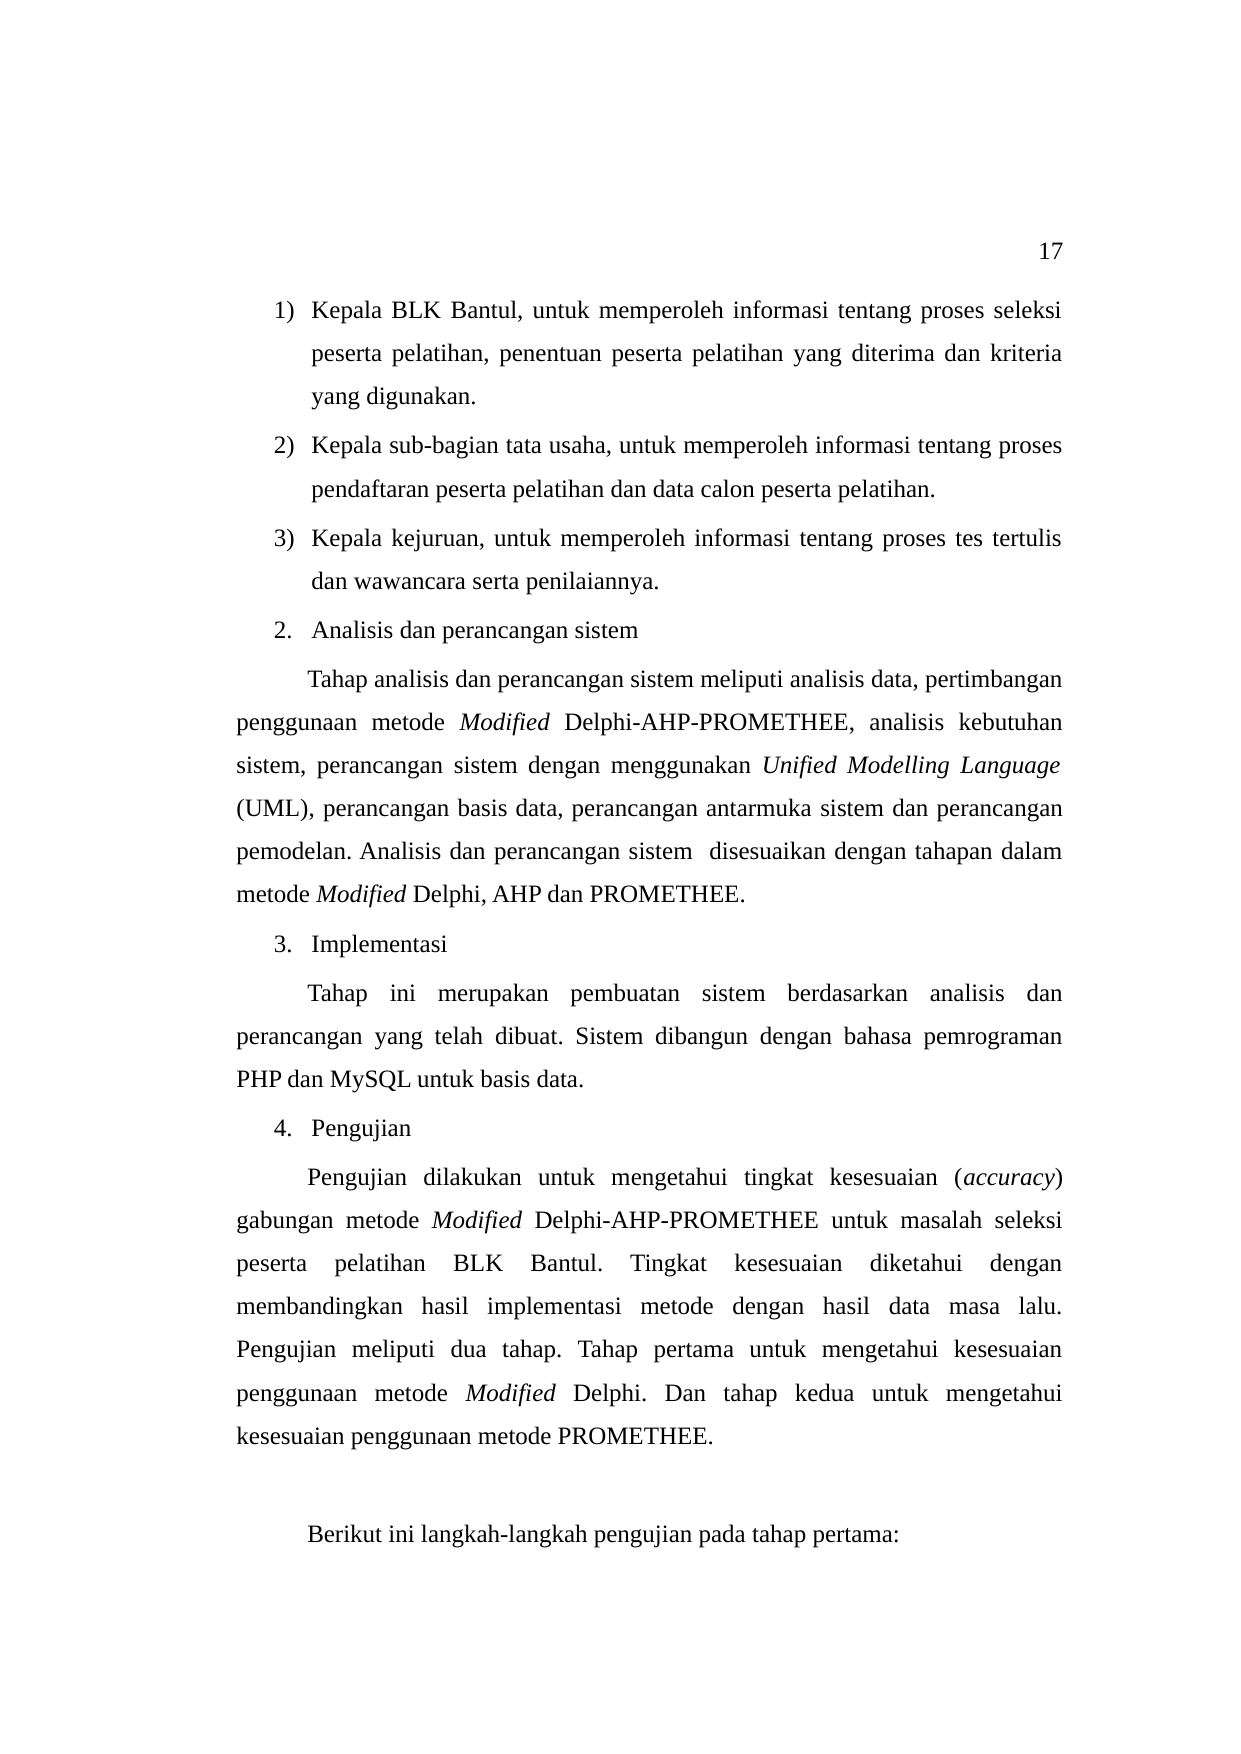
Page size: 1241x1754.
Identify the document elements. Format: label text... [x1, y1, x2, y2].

text Pengujian dilakukan untuk mengetahui tingkat kesesuaian (accuracy) gabungan metode Modified Delphi-AHP-PROMETHEE untuk masalah seleksi peserta pelatihan BLK Bantul. Tingkat kesesuaian diketahui dengan membandingkan hasil implementasi metode dengan hasil data masa lalu. Pengujian meliputi dua tahap. Tahap pertama untuk mengetahui kesesuaian penggunaan metode Modified Delphi. Dan tahap kedua untuk mengetahui kesesuaian penggunaan metode PROMETHEE. [236, 1162, 1063, 1449]
text Berikut ini langkah-langkah pengujian pada tahap pertama: [236, 1519, 1063, 1548]
list Pengujian [274, 1113, 1063, 1142]
list Kepala sub-bagian tata usaha, untuk memperoleh informasi tentang proses pendaftaran peserta pelatihan dan data calon peserta pelatihan. [274, 431, 1063, 502]
text Tahap ini merupakan pembuatan sistem berdasarkan analisis dan perancangan yang telah dibuat. Sistem dibangun dengan bahasa pemrograman PHP dan MySQL untuk basis data. [236, 978, 1063, 1093]
text Tahap analisis dan perancangan sistem meliputi analisis data, pertimbangan penggunaan metode Modified Delphi-AHP-PROMETHEE, analisis kebutuhan sistem, perancangan sistem dengan menggunakan Unified Modelling Language (UML), perancangan basis data, perancangan antarmuka sistem dan perancangan pemodelan. Analisis dan perancangan sistem disesuaikan dengan tahapan dalam metode Modified Delphi, AHP dan PROMETHEE. [236, 664, 1063, 908]
list Kepala kejuruan, untuk memperoleh informasi tentang proses tes tertulis dan wawancara serta penilaiannya. [274, 523, 1063, 594]
list Implementasi [274, 929, 1063, 957]
list Analisis dan perancangan sistem [274, 615, 1063, 644]
list Kepala BLK Bantul, untuk memperoleh informasi tentang proses seleksi peserta pelatihan, penentuan peserta pelatihan yang diterima dan kriteria yang digunakan. [274, 295, 1063, 410]
